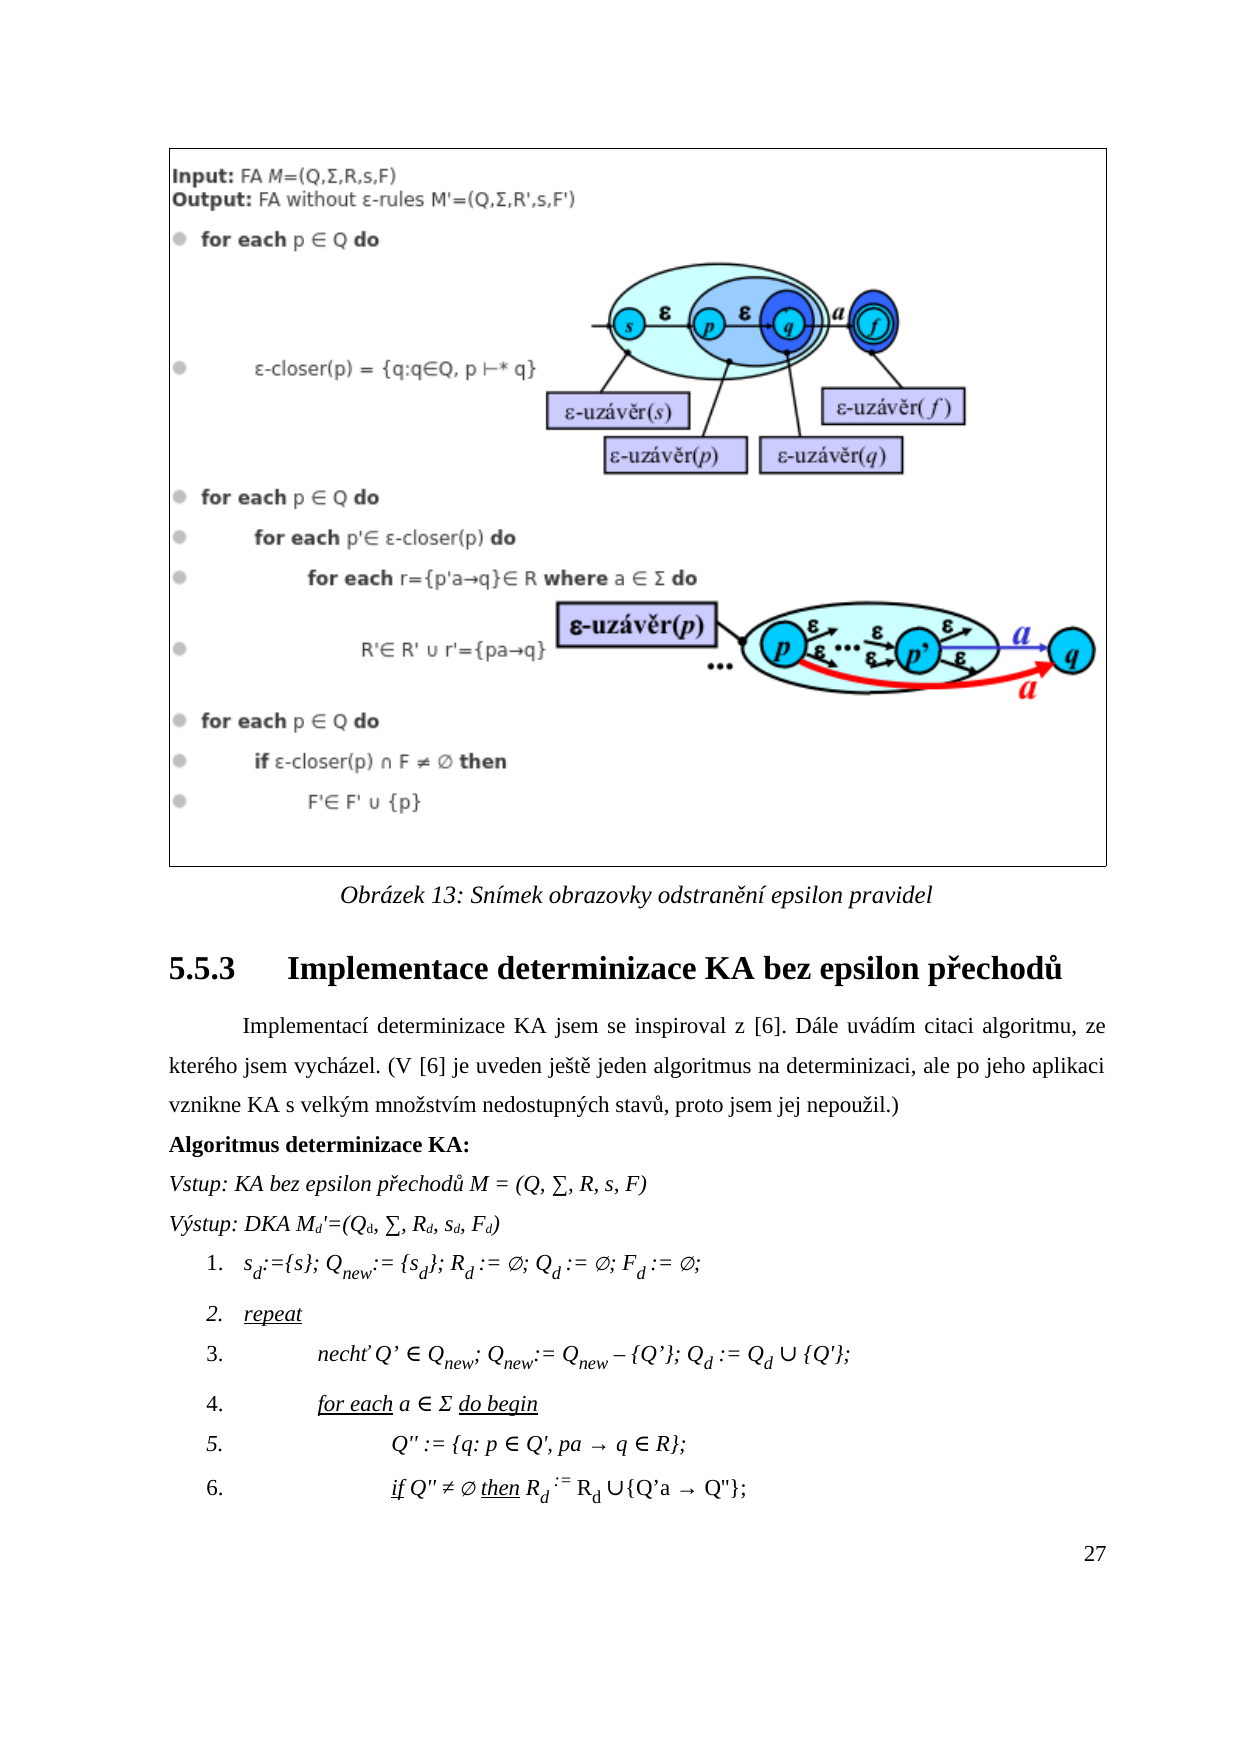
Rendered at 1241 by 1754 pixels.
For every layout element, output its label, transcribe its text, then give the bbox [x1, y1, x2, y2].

text [170, 149, 1106, 866]
text Vstup: KA bez epsilon přechodů M = (Q, ∑, R, s, F) [169, 1170, 1106, 1197]
text Výstup: DKA Md'=(Qd, ∑, Rd, sd, Fd) [169, 1210, 1106, 1236]
subtitle Implementace determinizace KA bez epsilon přechodů [169, 948, 1106, 987]
list repeat [206, 1300, 1106, 1326]
text Implementací determinizace KA jsem se inspiroval z [6]. Dále uvádím citaci algoritmu, ze kterého jsem vycházel. (V [6] je uveden ještě jeden algoritmus na determinizaci, ale po jeho aplikaci vznikne KA s velkým množstvím nedostupných stavů, proto jsem jej nepoužil.) [169, 1012, 1106, 1118]
text Algoritmus determinizace KA: [169, 1131, 1106, 1157]
list if Q'' ≠ ∅ then Rd := Rd ∪{Q’a → Q''}; [206, 1469, 1106, 1508]
list Q'' := {q: p ∈ Q', pa → q ∈ R}; [206, 1430, 1106, 1456]
picture [172, 163, 1104, 820]
text Obrázek 13: Snímek obrazovky odstranění epsilon pravidel [169, 867, 1106, 909]
list nechť Q’ ∈ Qnew; Qnew:= Qnew – {Q’}; Qd := Qd ∪ {Q'}; [206, 1339, 1106, 1373]
list sd:={s}; Qnew:= {sd}; Rd := ∅; Qd := ∅; Fd := ∅; [206, 1249, 1106, 1283]
list for each a ∈ Σ do begin [206, 1391, 1106, 1417]
